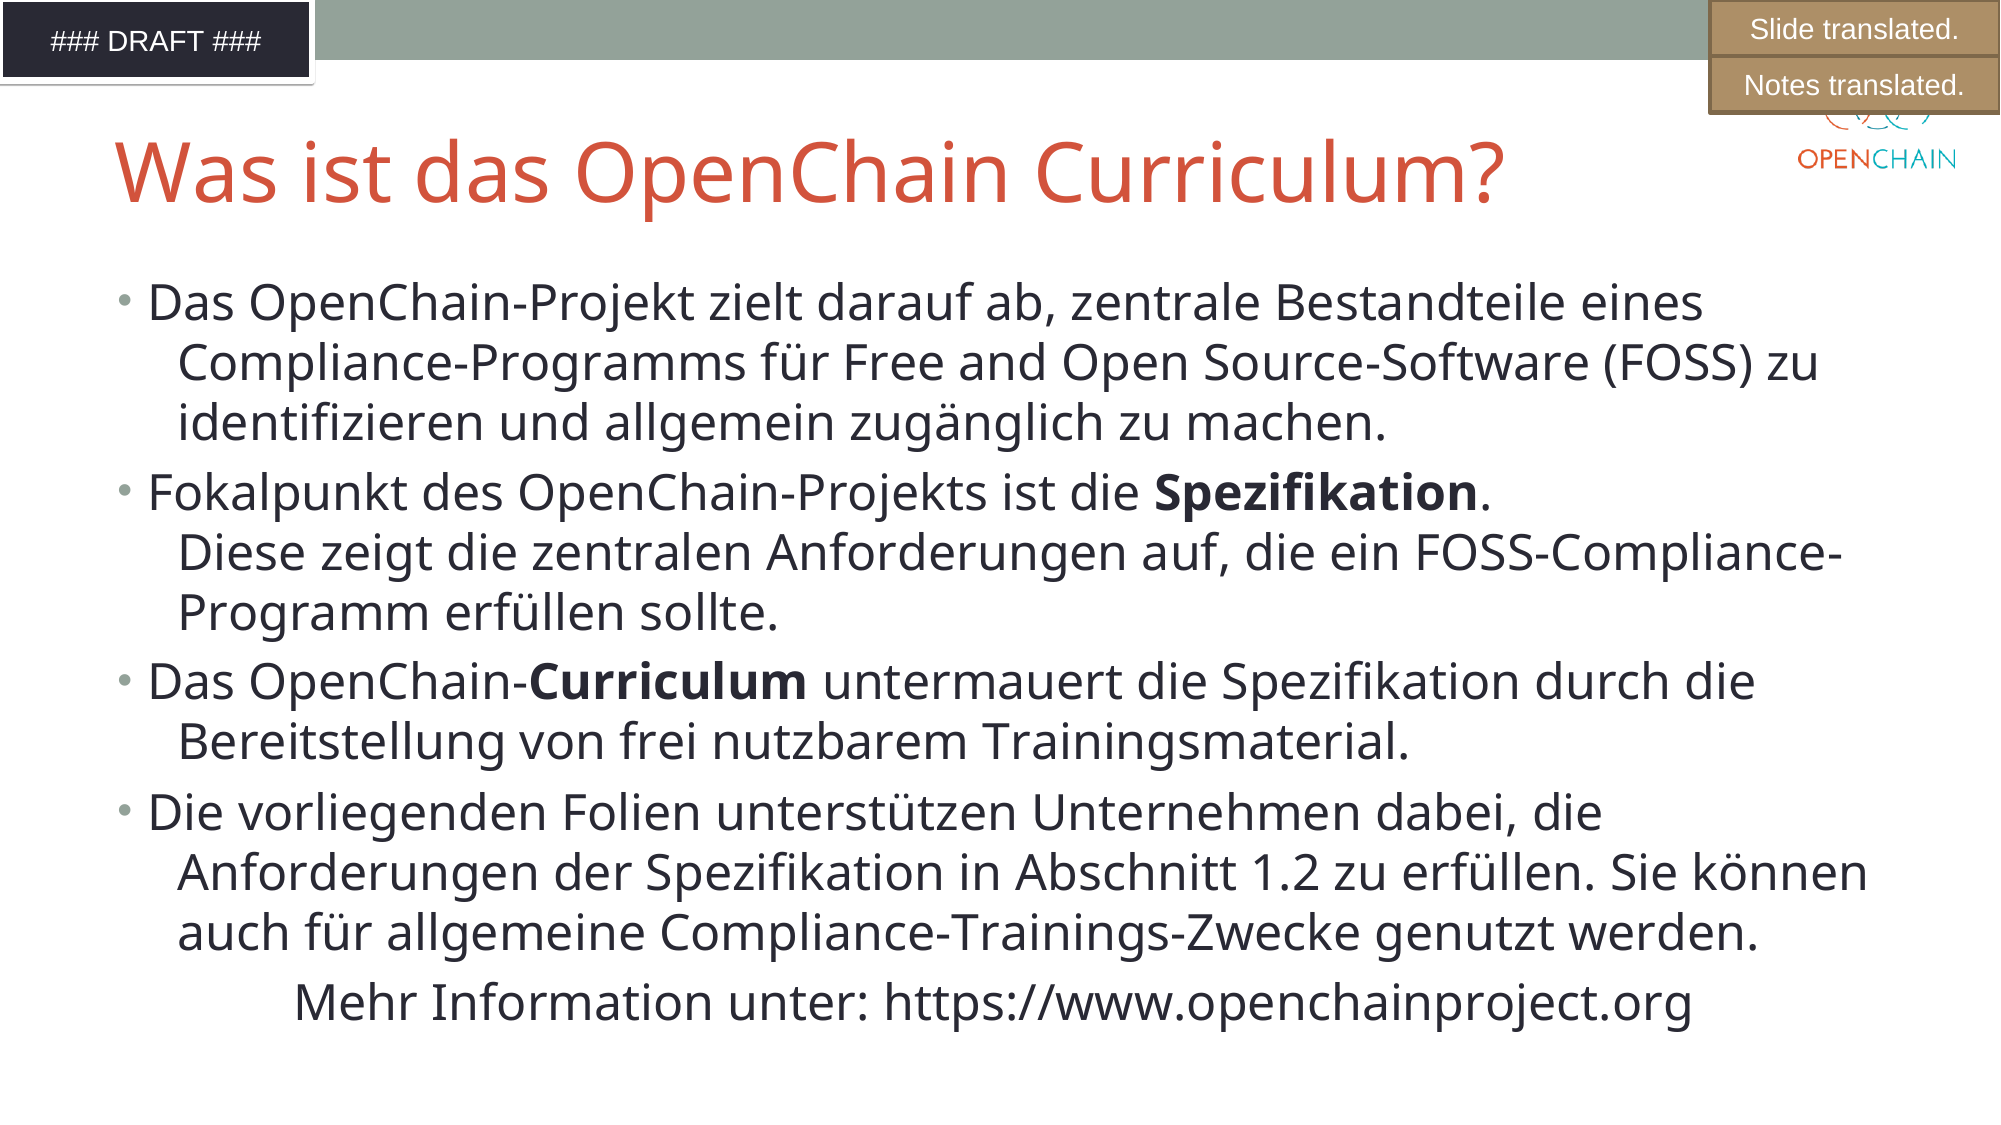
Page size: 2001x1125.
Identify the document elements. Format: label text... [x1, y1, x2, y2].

list Das OpenChain-Projekt zielt darauf ab, zentrale Bestandteile eines Compliance-Programms für Free and Open Source-Software (FOSS) zu identifizieren und allgemein zugänglich zu machen. Fokalpunkt des OpenChain-Projekts ist die Spezifikation. Diese zeigt die zentralen Anforderungen auf, die ein FOSS-Compliance-Programm erfüllen sollte. Das OpenChain-Curriculum untermauert die Spezifikation durch die Bereitstellung von frei nutzbarem Trainingsmaterial. Die vorliegenden Folien unterstützen Unternehmen dabei, die Anforderungen der Spezifikation in Abschnitt 1.2 zu erfüllen. Sie können auch für allgemeine Compliance-Trainings-Zwecke genutzt werden. Mehr Information unter: https://www.openchainproject.org [102, 262, 1898, 1075]
text_box Slide translated. [1710, 0, 2000, 56]
title Was ist das OpenChain Curriculum? [99, 87, 1900, 251]
text_box Notes translated. [1710, 56, 2000, 113]
